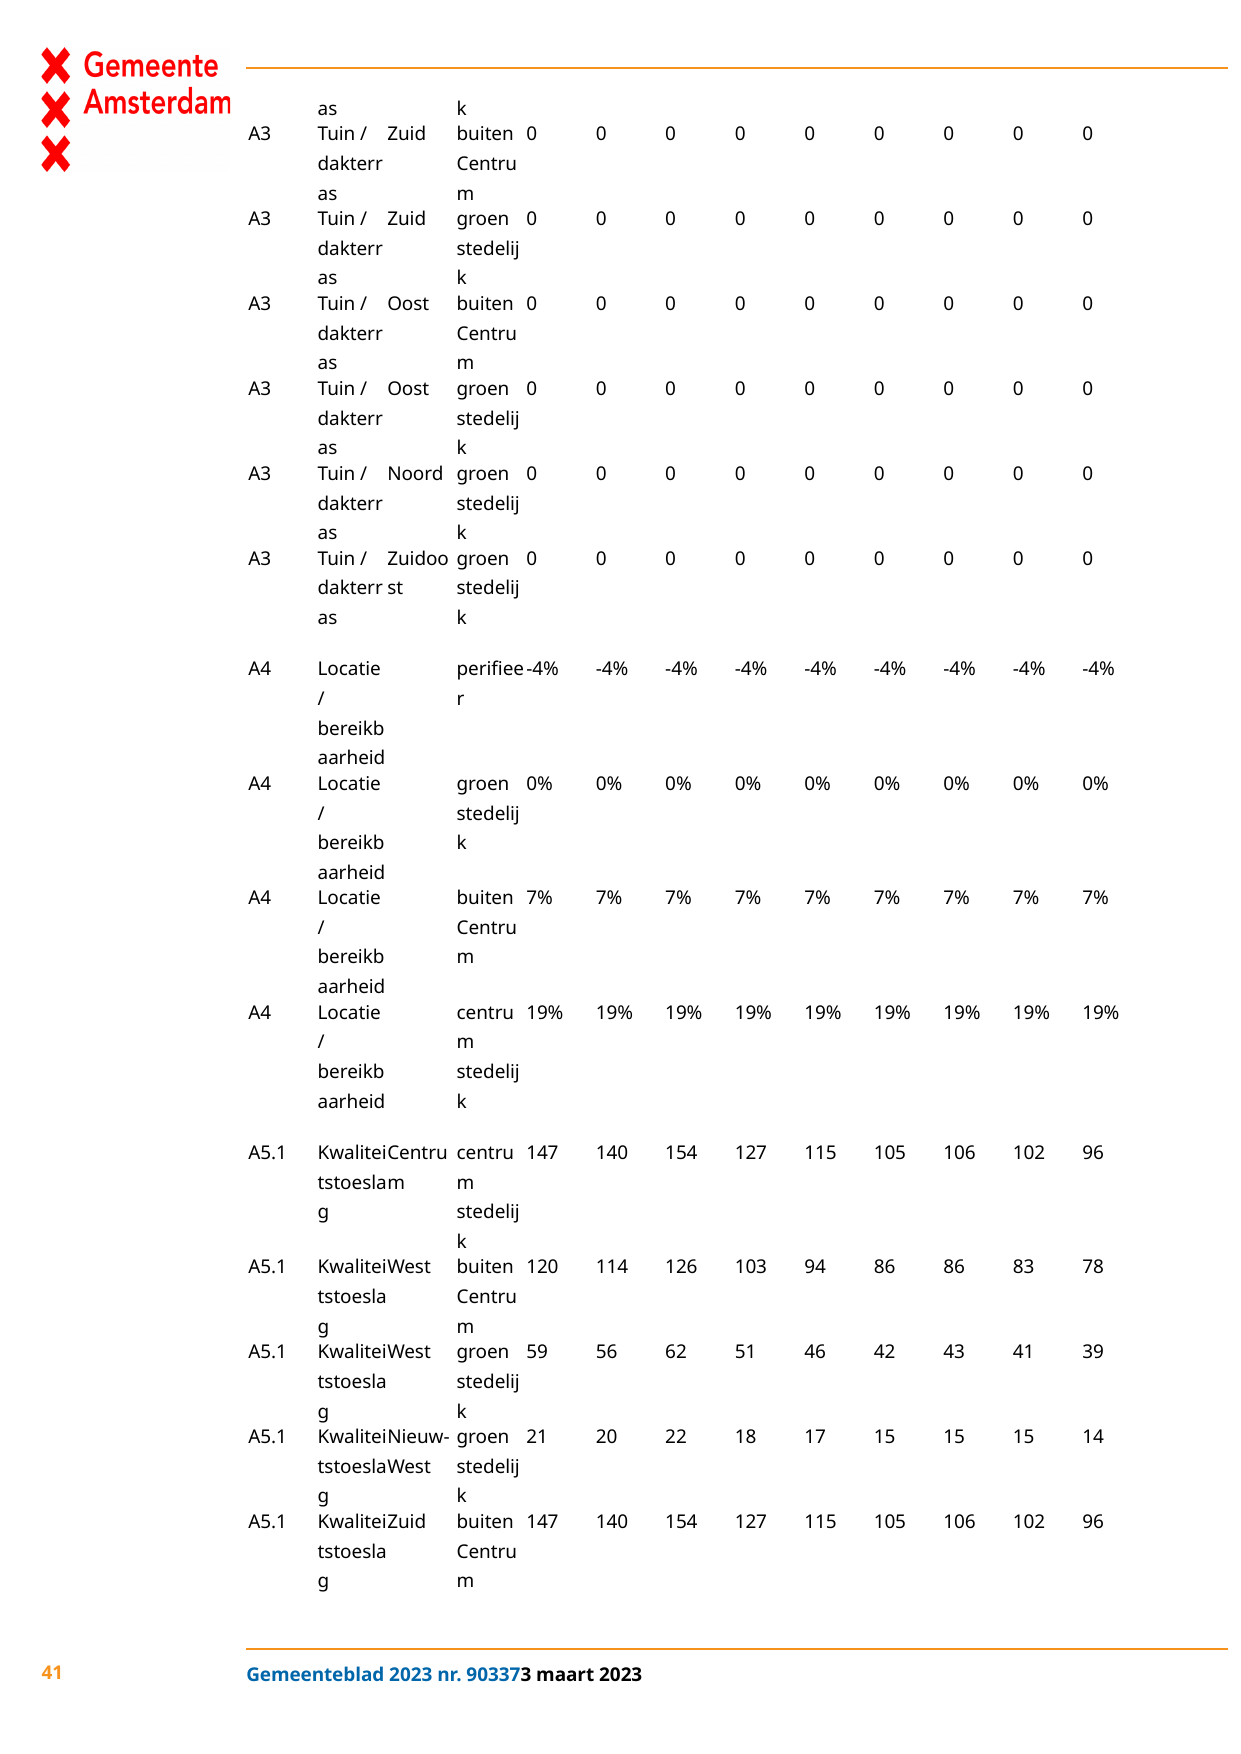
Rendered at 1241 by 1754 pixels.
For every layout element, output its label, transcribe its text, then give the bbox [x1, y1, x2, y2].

table_cell -4% [526, 656, 596, 770]
table_cell centrum stedelijk [456, 1139, 526, 1254]
table_cell 0 [874, 460, 943, 545]
table_cell Kwaliteitstoeslag [318, 1509, 387, 1593]
table_cell 0 [735, 121, 804, 205]
table_cell A3 [248, 545, 317, 630]
table_cell 43 [943, 1339, 1013, 1423]
table_cell 154 [665, 1509, 734, 1593]
table_cell 0 [943, 290, 1013, 375]
table_cell 105 [874, 1139, 943, 1254]
table_cell 0 [665, 121, 734, 205]
table_cell groen stedelijk [456, 1339, 526, 1423]
table_cell 0 [526, 121, 596, 205]
table_cell 0 [943, 121, 1013, 205]
table_cell 51 [735, 1339, 804, 1423]
table_cell 0 [596, 545, 665, 630]
table_cell 7% [665, 885, 734, 999]
table_cell 20 [596, 1424, 665, 1508]
table_cell buiten Centrum [456, 1509, 526, 1593]
table_cell [387, 1114, 456, 1139]
table_cell Tuin / dakterras [318, 375, 387, 460]
table_cell 0 [665, 290, 734, 375]
table_cell Tuin / dakterras [318, 121, 387, 205]
table_cell 86 [874, 1254, 943, 1339]
picture [41, 47, 231, 172]
table_cell [596, 95, 665, 121]
table_cell [943, 1114, 1013, 1139]
table_cell 140 [596, 1509, 665, 1593]
table_cell 103 [735, 1254, 804, 1339]
table_cell Kwaliteitstoeslag [318, 1254, 387, 1339]
table_cell 0 [804, 375, 873, 460]
table_cell [1013, 95, 1082, 121]
table_cell [1013, 630, 1082, 656]
table_cell 19% [943, 999, 1013, 1113]
table_cell [596, 630, 665, 656]
table_cell 19% [526, 999, 596, 1113]
table_cell 15 [943, 1424, 1013, 1508]
table_cell [1082, 1114, 1152, 1139]
table_cell groen stedelijk [456, 545, 526, 630]
table_cell [526, 1114, 596, 1139]
table_cell Locatie / bereikbaarheid [318, 999, 387, 1113]
table_cell buiten Centrum [456, 121, 526, 205]
table_cell [387, 630, 456, 656]
table_cell 7% [804, 885, 873, 999]
table_cell 0% [526, 770, 596, 884]
table_cell groen stedelijk [456, 460, 526, 545]
table_cell 120 [526, 1254, 596, 1339]
table_cell 0 [596, 290, 665, 375]
table_cell 7% [526, 885, 596, 999]
table_cell 0 [526, 290, 596, 375]
table_cell 17 [804, 1424, 873, 1508]
table_cell [387, 95, 456, 121]
table_cell [318, 630, 387, 656]
table_cell 0 [874, 121, 943, 205]
table_cell [735, 630, 804, 656]
table_cell [804, 1114, 873, 1139]
table_cell 0 [665, 375, 734, 460]
table_cell [248, 95, 317, 121]
table_cell 0 [735, 460, 804, 545]
table_cell 0 [804, 205, 873, 290]
table_cell groen stedelijk [456, 205, 526, 290]
table_cell 0 [1013, 375, 1082, 460]
table_cell 83 [1013, 1254, 1082, 1339]
table_cell 0 [735, 375, 804, 460]
table_cell 106 [943, 1139, 1013, 1254]
table_cell 0 [1082, 545, 1152, 630]
table_cell 18 [735, 1424, 804, 1508]
table_cell 0 [1082, 460, 1152, 545]
table_cell -4% [1082, 656, 1152, 770]
table_cell 0 [1013, 460, 1082, 545]
table_cell [456, 1114, 526, 1139]
table_cell [1082, 630, 1152, 656]
table_cell 19% [1013, 999, 1082, 1113]
table_cell 0% [943, 770, 1013, 884]
table_cell [1082, 95, 1152, 121]
table_cell 19% [665, 999, 734, 1113]
table_cell 7% [735, 885, 804, 999]
table_cell 78 [1082, 1254, 1152, 1339]
table_cell as [318, 95, 387, 121]
table_cell [735, 1114, 804, 1139]
table_cell 0 [874, 290, 943, 375]
table_cell 0% [804, 770, 873, 884]
table_cell 102 [1013, 1509, 1082, 1593]
table_cell -4% [735, 656, 804, 770]
table_cell -4% [874, 656, 943, 770]
table_cell [248, 630, 317, 656]
table_cell 0 [943, 545, 1013, 630]
table_cell 154 [665, 1139, 734, 1254]
table_cell 0% [874, 770, 943, 884]
table_cell [318, 1114, 387, 1139]
table_cell 0 [735, 545, 804, 630]
table_cell 0% [1082, 770, 1152, 884]
table_cell 19% [1082, 999, 1152, 1113]
table_cell buiten Centrum [456, 1254, 526, 1339]
table_cell [874, 1114, 943, 1139]
table_cell [1013, 1114, 1082, 1139]
table_cell groen stedelijk [456, 1424, 526, 1508]
table_cell 140 [596, 1139, 665, 1254]
table_cell 0 [804, 121, 873, 205]
table_cell A3 [248, 290, 317, 375]
table_cell [665, 630, 734, 656]
table_cell Tuin / dakterras [318, 205, 387, 290]
table_cell [665, 1114, 734, 1139]
table_cell 0 [665, 460, 734, 545]
table_cell 0 [943, 205, 1013, 290]
table_cell A4 [248, 770, 317, 884]
table_cell 106 [943, 1509, 1013, 1593]
table_cell 127 [735, 1139, 804, 1254]
table_cell groen stedelijk [456, 770, 526, 884]
table_cell [526, 630, 596, 656]
table_cell 15 [874, 1424, 943, 1508]
table_cell 126 [665, 1254, 734, 1339]
table_cell 0 [1013, 545, 1082, 630]
table_cell [387, 656, 456, 770]
table_cell 0 [596, 205, 665, 290]
table_cell [387, 885, 456, 999]
table_cell 0 [735, 290, 804, 375]
table_cell 0% [735, 770, 804, 884]
table_cell A4 [248, 999, 317, 1113]
table_cell 0 [804, 460, 873, 545]
table_cell 0 [526, 375, 596, 460]
table_cell Kwaliteitstoeslag [318, 1424, 387, 1508]
table_cell 0 [1082, 205, 1152, 290]
table_cell 0 [526, 205, 596, 290]
table_cell 22 [665, 1424, 734, 1508]
table_cell 114 [596, 1254, 665, 1339]
table_cell 0 [874, 205, 943, 290]
table_cell 56 [596, 1339, 665, 1423]
table_cell A3 [248, 205, 317, 290]
table_cell [596, 1114, 665, 1139]
table_cell Tuin / dakterras [318, 545, 387, 630]
table_cell 0 [1082, 121, 1152, 205]
table_cell 0 [874, 375, 943, 460]
table_cell 39 [1082, 1339, 1152, 1423]
table_cell 0 [596, 460, 665, 545]
table_cell 19% [596, 999, 665, 1113]
table_cell Zuidoost [387, 545, 456, 630]
table_cell [943, 630, 1013, 656]
table_cell A4 [248, 885, 317, 999]
table_cell A4 [248, 656, 317, 770]
table_cell [874, 95, 943, 121]
table_cell -4% [943, 656, 1013, 770]
table_cell Zuid [387, 1509, 456, 1593]
table_cell -4% [1013, 656, 1082, 770]
table_cell 127 [735, 1509, 804, 1593]
table_cell A3 [248, 375, 317, 460]
table_cell 7% [874, 885, 943, 999]
table_cell 0 [526, 460, 596, 545]
table_cell Oost [387, 290, 456, 375]
table_cell West [387, 1254, 456, 1339]
table_cell 0 [596, 121, 665, 205]
table_cell buiten Centrum [456, 290, 526, 375]
table_cell 19% [735, 999, 804, 1113]
table_cell 96 [1082, 1509, 1152, 1593]
table_cell k [456, 95, 526, 121]
table_cell 0% [1013, 770, 1082, 884]
table_cell perifieer [456, 656, 526, 770]
table_cell A5.1 [248, 1139, 317, 1254]
table_cell 7% [1082, 885, 1152, 999]
table_cell 0 [804, 290, 873, 375]
table_cell 0 [735, 205, 804, 290]
table_cell A3 [248, 460, 317, 545]
table_cell 0 [1013, 121, 1082, 205]
table_cell 0 [943, 375, 1013, 460]
table_cell Locatie / bereikbaarheid [318, 885, 387, 999]
table_cell 15 [1013, 1424, 1082, 1508]
table_cell [526, 95, 596, 121]
table_cell buiten Centrum [456, 885, 526, 999]
table_cell Kwaliteitstoeslag [318, 1139, 387, 1254]
table_cell 105 [874, 1509, 943, 1593]
table_cell 0 [665, 205, 734, 290]
table_cell A5.1 [248, 1339, 317, 1423]
table_cell 19% [874, 999, 943, 1113]
table_cell 0 [1013, 290, 1082, 375]
table_cell Nieuw-West [387, 1424, 456, 1508]
table_cell [804, 95, 873, 121]
table_cell Tuin / dakterras [318, 290, 387, 375]
table_cell Oost [387, 375, 456, 460]
table_cell A5.1 [248, 1509, 317, 1593]
table_cell [874, 630, 943, 656]
table_cell -4% [665, 656, 734, 770]
table_cell 96 [1082, 1139, 1152, 1254]
table_cell [943, 95, 1013, 121]
table_cell 147 [526, 1509, 596, 1593]
table_cell [387, 999, 456, 1113]
table_cell Centrum [387, 1139, 456, 1254]
table_cell 46 [804, 1339, 873, 1423]
table_cell [248, 1114, 317, 1139]
table_cell 0 [943, 460, 1013, 545]
table_cell Tuin / dakterras [318, 460, 387, 545]
table_cell 7% [1013, 885, 1082, 999]
table_cell 102 [1013, 1139, 1082, 1254]
table_cell 19% [804, 999, 873, 1113]
table_cell -4% [804, 656, 873, 770]
table_cell 147 [526, 1139, 596, 1254]
table_cell 86 [943, 1254, 1013, 1339]
table_cell 0 [874, 545, 943, 630]
table_cell Locatie / bereikbaarheid [318, 770, 387, 884]
table_cell [665, 95, 734, 121]
table_cell 0 [804, 545, 873, 630]
table_cell 0 [1013, 205, 1082, 290]
table_cell 41 [1013, 1339, 1082, 1423]
table_cell A5.1 [248, 1254, 317, 1339]
table_cell Locatie / bereikbaarheid [318, 656, 387, 770]
table_cell 0% [665, 770, 734, 884]
table_cell A3 [248, 121, 317, 205]
table_cell Kwaliteitstoeslag [318, 1339, 387, 1423]
table_cell 7% [596, 885, 665, 999]
table_cell [387, 770, 456, 884]
table_cell 14 [1082, 1424, 1152, 1508]
table_cell [456, 630, 526, 656]
table_cell Zuid [387, 205, 456, 290]
table_cell 0 [526, 545, 596, 630]
table_cell 59 [526, 1339, 596, 1423]
table_cell 0% [596, 770, 665, 884]
table_cell 62 [665, 1339, 734, 1423]
table_cell 94 [804, 1254, 873, 1339]
table_cell [804, 630, 873, 656]
table_cell 0 [1082, 290, 1152, 375]
table_cell 42 [874, 1339, 943, 1423]
table_cell A5.1 [248, 1424, 317, 1508]
table_cell centrum stedelijk [456, 999, 526, 1113]
table_cell 0 [665, 545, 734, 630]
table_cell [735, 95, 804, 121]
table_cell West [387, 1339, 456, 1423]
table_cell Noord [387, 460, 456, 545]
table_cell -4% [596, 656, 665, 770]
table_cell Zuid [387, 121, 456, 205]
table_cell 0 [1082, 375, 1152, 460]
table_cell 0 [596, 375, 665, 460]
table_cell 115 [804, 1139, 873, 1254]
table_cell 7% [943, 885, 1013, 999]
table_cell 21 [526, 1424, 596, 1508]
table_cell 115 [804, 1509, 873, 1593]
table_cell groen stedelijk [456, 375, 526, 460]
